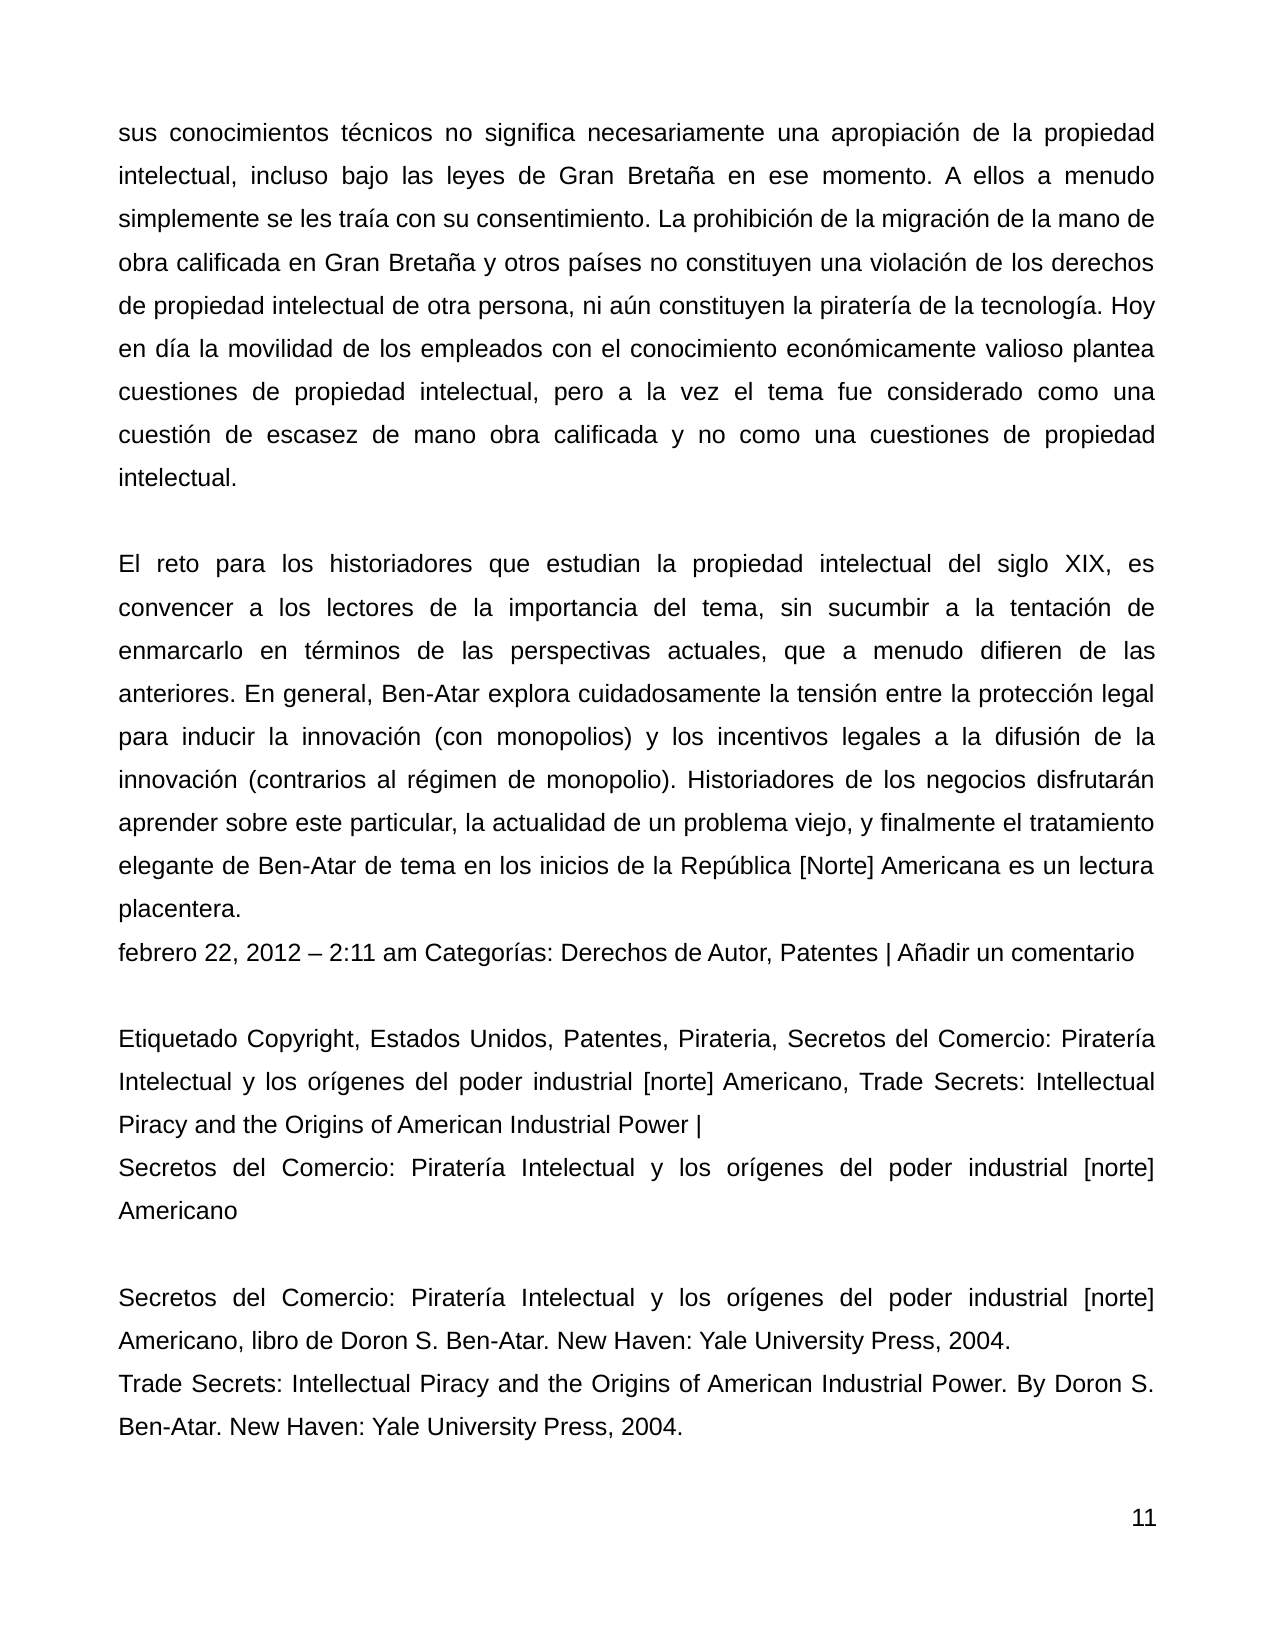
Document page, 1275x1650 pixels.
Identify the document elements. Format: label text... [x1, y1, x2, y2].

text Secretos del Comercio: Piratería Intelectual y los orígenes del poder industrial [norte] Americano, libro de Doron S. Ben-Atar. New Haven: Yale University Press, 2004. [118, 1282, 1157, 1354]
text Secretos del Comercio: Piratería Intelectual y los orígenes del poder industrial [norte] Americano [118, 1153, 1157, 1225]
text febrero 22, 2012 – 2:11 am Categorías: Derechos de Autor, Patentes | Añadir un comentario [118, 937, 1157, 966]
text El reto para los historiadores que estudian la propiedad intelectual del siglo XIX, es convencer a los lectores de la importancia del tema, sin sucumbir a la tentación de enmarcarlo en términos de las perspectivas actuales, que a menudo difieren de las anteriores. En general, Ben-Atar explora cuidadosamente la tensión entre la protección legal para inducir la innovación (con monopolios) y los incentivos legales a la difusión de la innovación (contrarios al régimen de monopolio). Historiadores de los negocios disfrutarán aprender sobre este particular, la actualidad de un problema viejo, y finalmente el tratamiento elegante de Ben-Atar de tema en los inicios de la República [Norte] Americana es un lectura placentera. [118, 549, 1157, 923]
text sus conocimientos técnicos no significa necesariamente una apropiación de la propiedad intelectual, incluso bajo las leyes de Gran Bretaña en ese momento. A ellos a menudo simplemente se les traía con su consentimiento. La prohibición de la migración de la mano de obra calificada en Gran Bretaña y otros países no constituyen una violación de los derechos de propiedad intelectual de otra persona, ni aún constituyen la piratería de la tecnología. Hoy en día la movilidad de los empleados con el conocimiento económicamente valioso plantea cuestiones de propiedad intelectual, pero a la vez el tema fue considerado como una cuestión de escasez de mano obra calificada y no como una cuestiones de propiedad intelectual. [118, 118, 1157, 492]
text Etiquetado Copyright, Estados Unidos, Patentes, Pirateria, Secretos del Comercio: Piratería Intelectual y los orígenes del poder industrial [norte] Americano, Trade Secrets: Intellectual Piracy and the Origins of American Industrial Power | [118, 1024, 1157, 1139]
text Trade Secrets: Intellectual Piracy and the Origins of American Industrial Power. By Doron S. Ben-Atar. New Haven: Yale University Press, 2004. [118, 1369, 1157, 1441]
